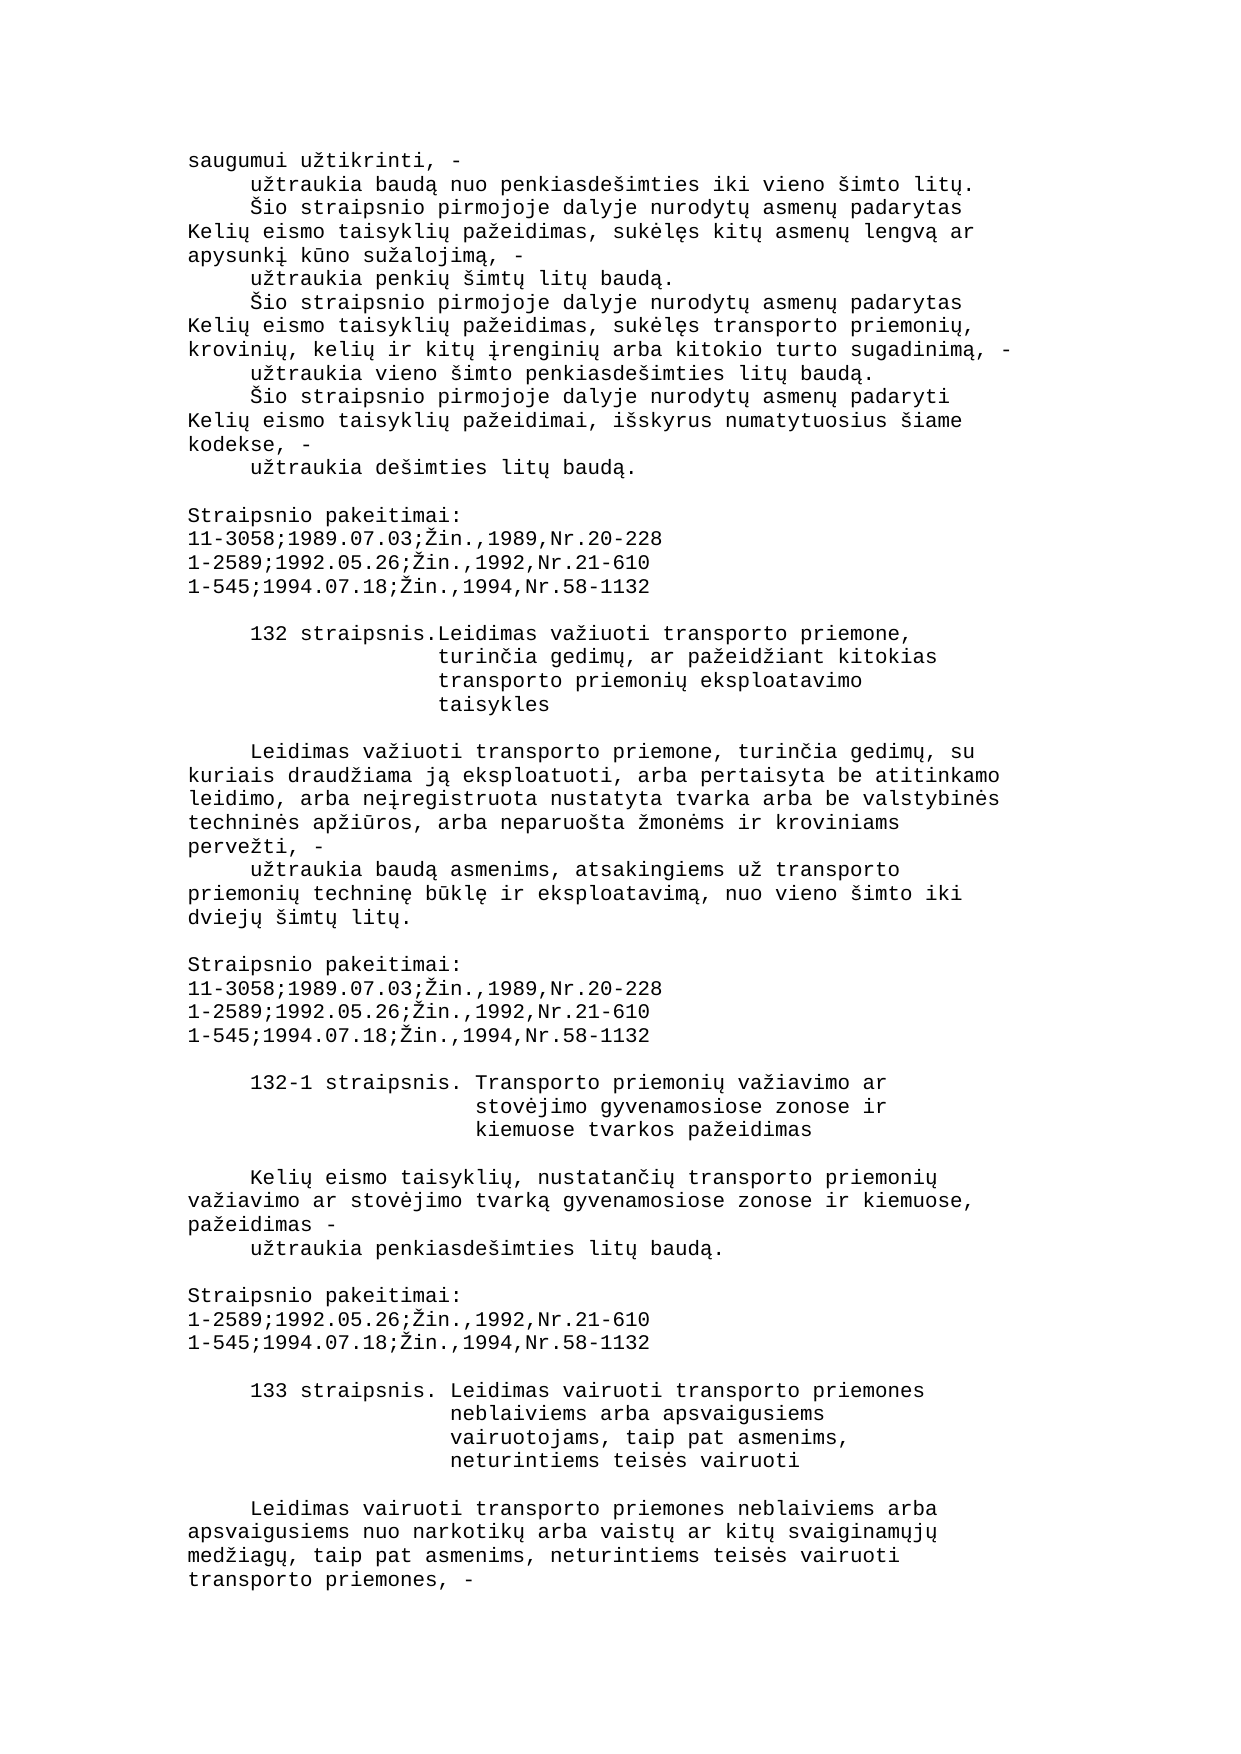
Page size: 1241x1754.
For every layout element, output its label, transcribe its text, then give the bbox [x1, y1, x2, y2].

text taisykles [187, 694, 1053, 717]
text Šio straipsnio pirmojoje dalyje nurodytų asmenų padarytas [187, 292, 1053, 316]
text 1-2589;1992.05.26;Žin.,1992,Nr.21-610 [187, 552, 1053, 576]
text 11-3058;1989.07.03;Žin.,1989,Nr.20-228 [187, 528, 1053, 552]
text užtraukia dešimties litų baudą. [187, 457, 1053, 481]
text užtraukia baudą nuo penkiasdešimties iki vieno šimto litų. [187, 174, 1053, 197]
text 133 straipsnis. Leidimas vairuoti transporto priemones [187, 1379, 1053, 1403]
text techninės apžiūros, arba neparuošta žmonėms ir kroviniams [187, 812, 1053, 836]
text 1-2589;1992.05.26;Žin.,1992,Nr.21-610 [187, 1309, 1053, 1332]
text užtraukia penkiasdešimties litų baudą. [187, 1238, 1053, 1261]
text vairuotojams, taip pat asmenims, [187, 1427, 1053, 1451]
text 132-1 straipsnis. Transporto priemonių važiavimo ar [187, 1072, 1053, 1096]
text 1-2589;1992.05.26;Žin.,1992,Nr.21-610 [187, 1001, 1053, 1025]
text Straipsnio pakeitimai: [187, 505, 1053, 528]
text apsvaigusiems nuo narkotikų arba vaistų ar kitų svaiginamųjų [187, 1521, 1053, 1545]
text Straipsnio pakeitimai: [187, 1285, 1053, 1309]
text užtraukia penkių šimtų litų baudą. [187, 268, 1053, 292]
text Straipsnio pakeitimai: [187, 954, 1053, 978]
text transporto priemonių eksploatavimo [187, 670, 1053, 694]
text neturintiems teisės vairuoti [187, 1451, 1053, 1474]
text neblaiviems arba apsvaigusiems [187, 1403, 1053, 1427]
text Kelių eismo taisyklių pažeidimas, sukėlęs transporto priemonių, [187, 316, 1053, 339]
text priemonių techninę būklę ir eksploatavimą, nuo vieno šimto iki [187, 883, 1053, 907]
text Leidimas važiuoti transporto priemone, turinčia gedimų, su [187, 741, 1053, 765]
text 132 straipsnis.Leidimas važiuoti transporto priemone, [187, 623, 1053, 647]
text pervežti, - [187, 836, 1053, 859]
text saugumui užtikrinti, - [187, 150, 1053, 174]
text krovinių, kelių ir kitų įrenginių arba kitokio turto sugadinimą, - [187, 339, 1053, 363]
text 11-3058;1989.07.03;Žin.,1989,Nr.20-228 [187, 978, 1053, 1001]
text kiemuose tvarkos pažeidimas [187, 1119, 1053, 1143]
text kodekse, - [187, 434, 1053, 457]
text stovėjimo gyvenamosiose zonose ir [187, 1096, 1053, 1119]
text dviejų šimtų litų. [187, 907, 1053, 930]
text kuriais draudžiama ją eksploatuoti, arba pertaisyta be atitinkamo [187, 765, 1053, 788]
text Šio straipsnio pirmojoje dalyje nurodytų asmenų padaryti [187, 386, 1053, 410]
text transporto priemones, - [187, 1569, 1053, 1592]
text užtraukia vieno šimto penkiasdešimties litų baudą. [187, 363, 1053, 386]
text apysunkį kūno sužalojimą, - [187, 244, 1053, 268]
text 1-545;1994.07.18;Žin.,1994,Nr.58-1132 [187, 576, 1053, 599]
text medžiagų, taip pat asmenims, neturintiems teisės vairuoti [187, 1545, 1053, 1569]
text turinčia gedimų, ar pažeidžiant kitokias [187, 647, 1053, 670]
text 1-545;1994.07.18;Žin.,1994,Nr.58-1132 [187, 1025, 1053, 1048]
text važiavimo ar stovėjimo tvarką gyvenamosiose zonose ir kiemuose, [187, 1190, 1053, 1214]
text Kelių eismo taisyklių pažeidimas, sukėlęs kitų asmenų lengvą ar [187, 221, 1053, 244]
text 1-545;1994.07.18;Žin.,1994,Nr.58-1132 [187, 1332, 1053, 1356]
text Leidimas vairuoti transporto priemones neblaiviems arba [187, 1498, 1053, 1521]
text Šio straipsnio pirmojoje dalyje nurodytų asmenų padarytas [187, 197, 1053, 221]
text užtraukia baudą asmenims, atsakingiems už transporto [187, 859, 1053, 883]
text leidimo, arba neįregistruota nustatyta tvarka arba be valstybinės [187, 788, 1053, 812]
text pažeidimas - [187, 1214, 1053, 1238]
text Kelių eismo taisyklių, nustatančių transporto priemonių [187, 1167, 1053, 1190]
text Kelių eismo taisyklių pažeidimai, išskyrus numatytuosius šiame [187, 410, 1053, 434]
